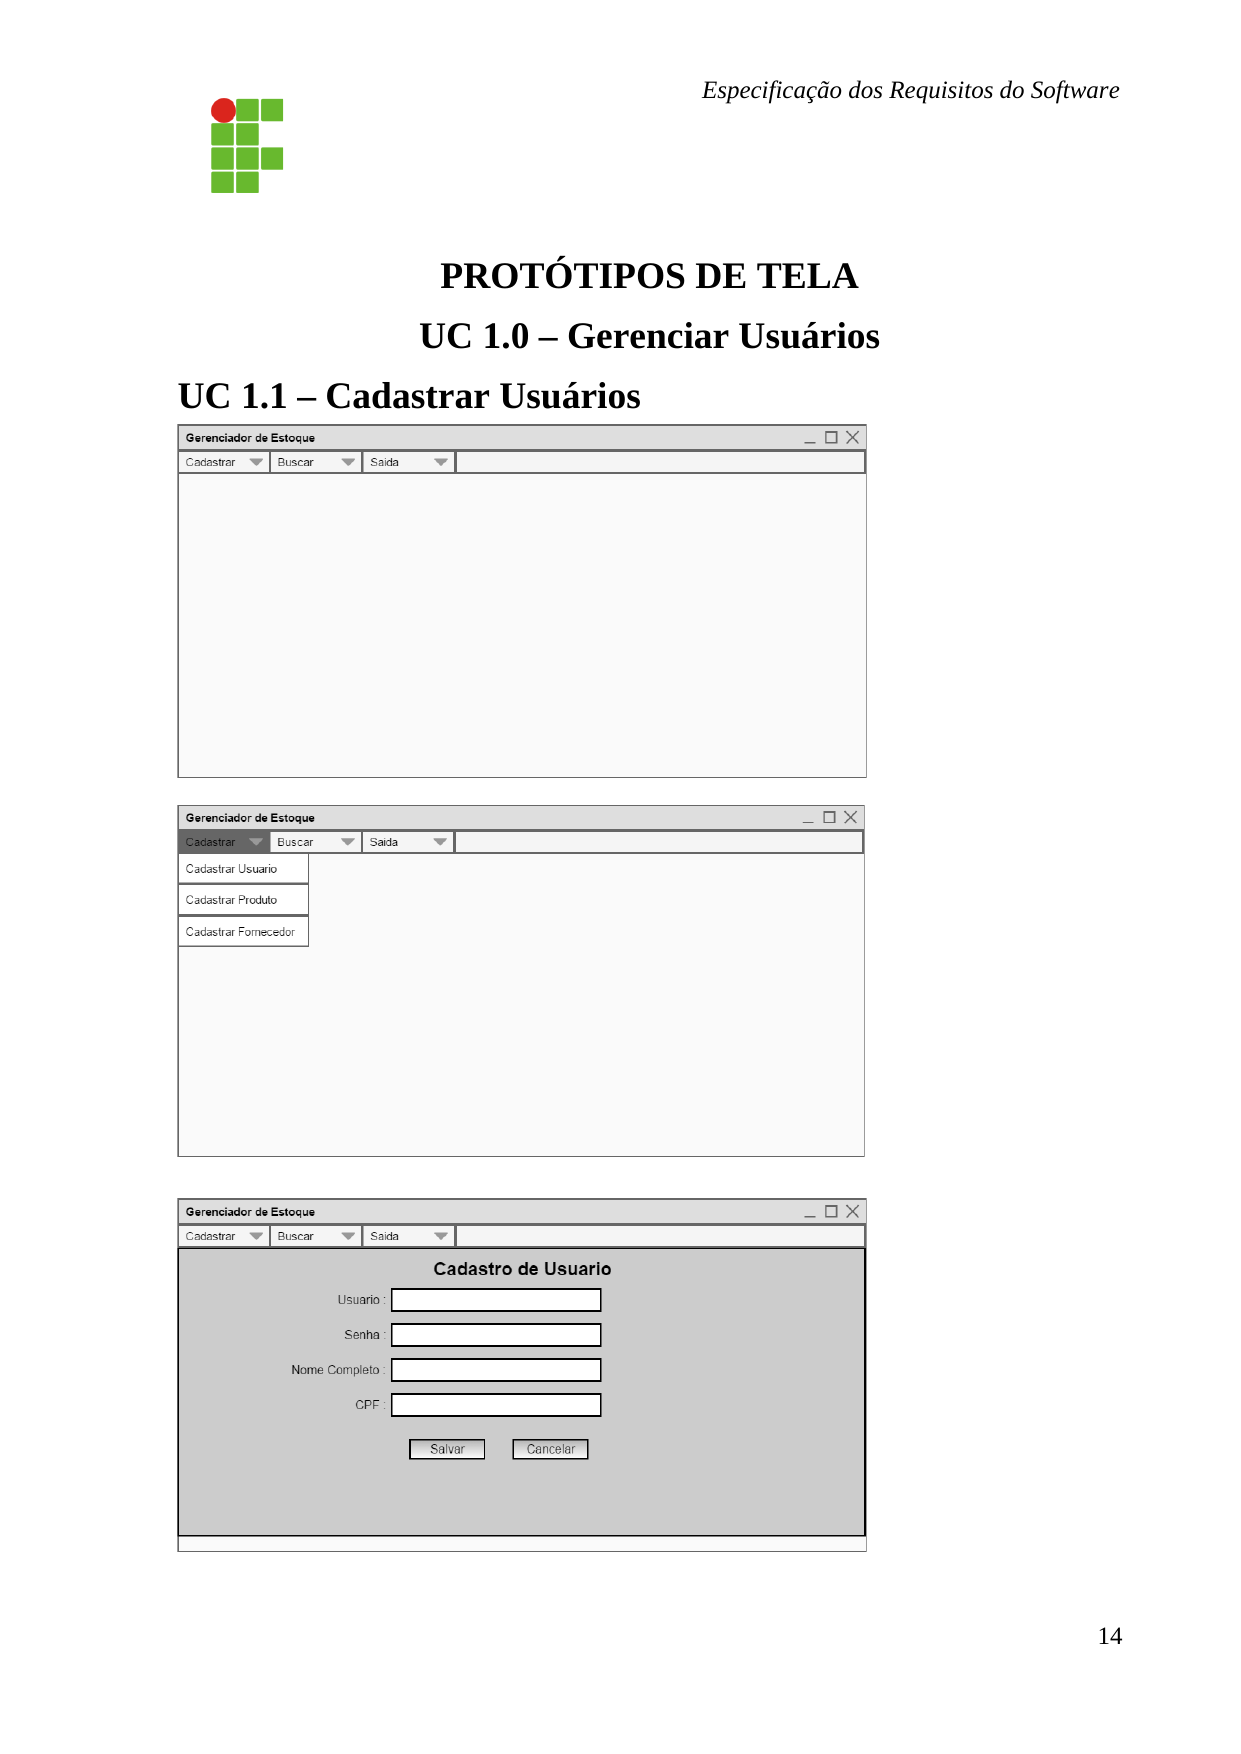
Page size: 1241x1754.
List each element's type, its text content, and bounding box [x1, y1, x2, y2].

text PROTÓTIPOS DE TELA [177, 253, 1122, 296]
text UC 1.0 – Gerenciar Usuários [177, 313, 1122, 357]
text UC 1.1 – Cadastrar Usuários [177, 374, 1122, 417]
